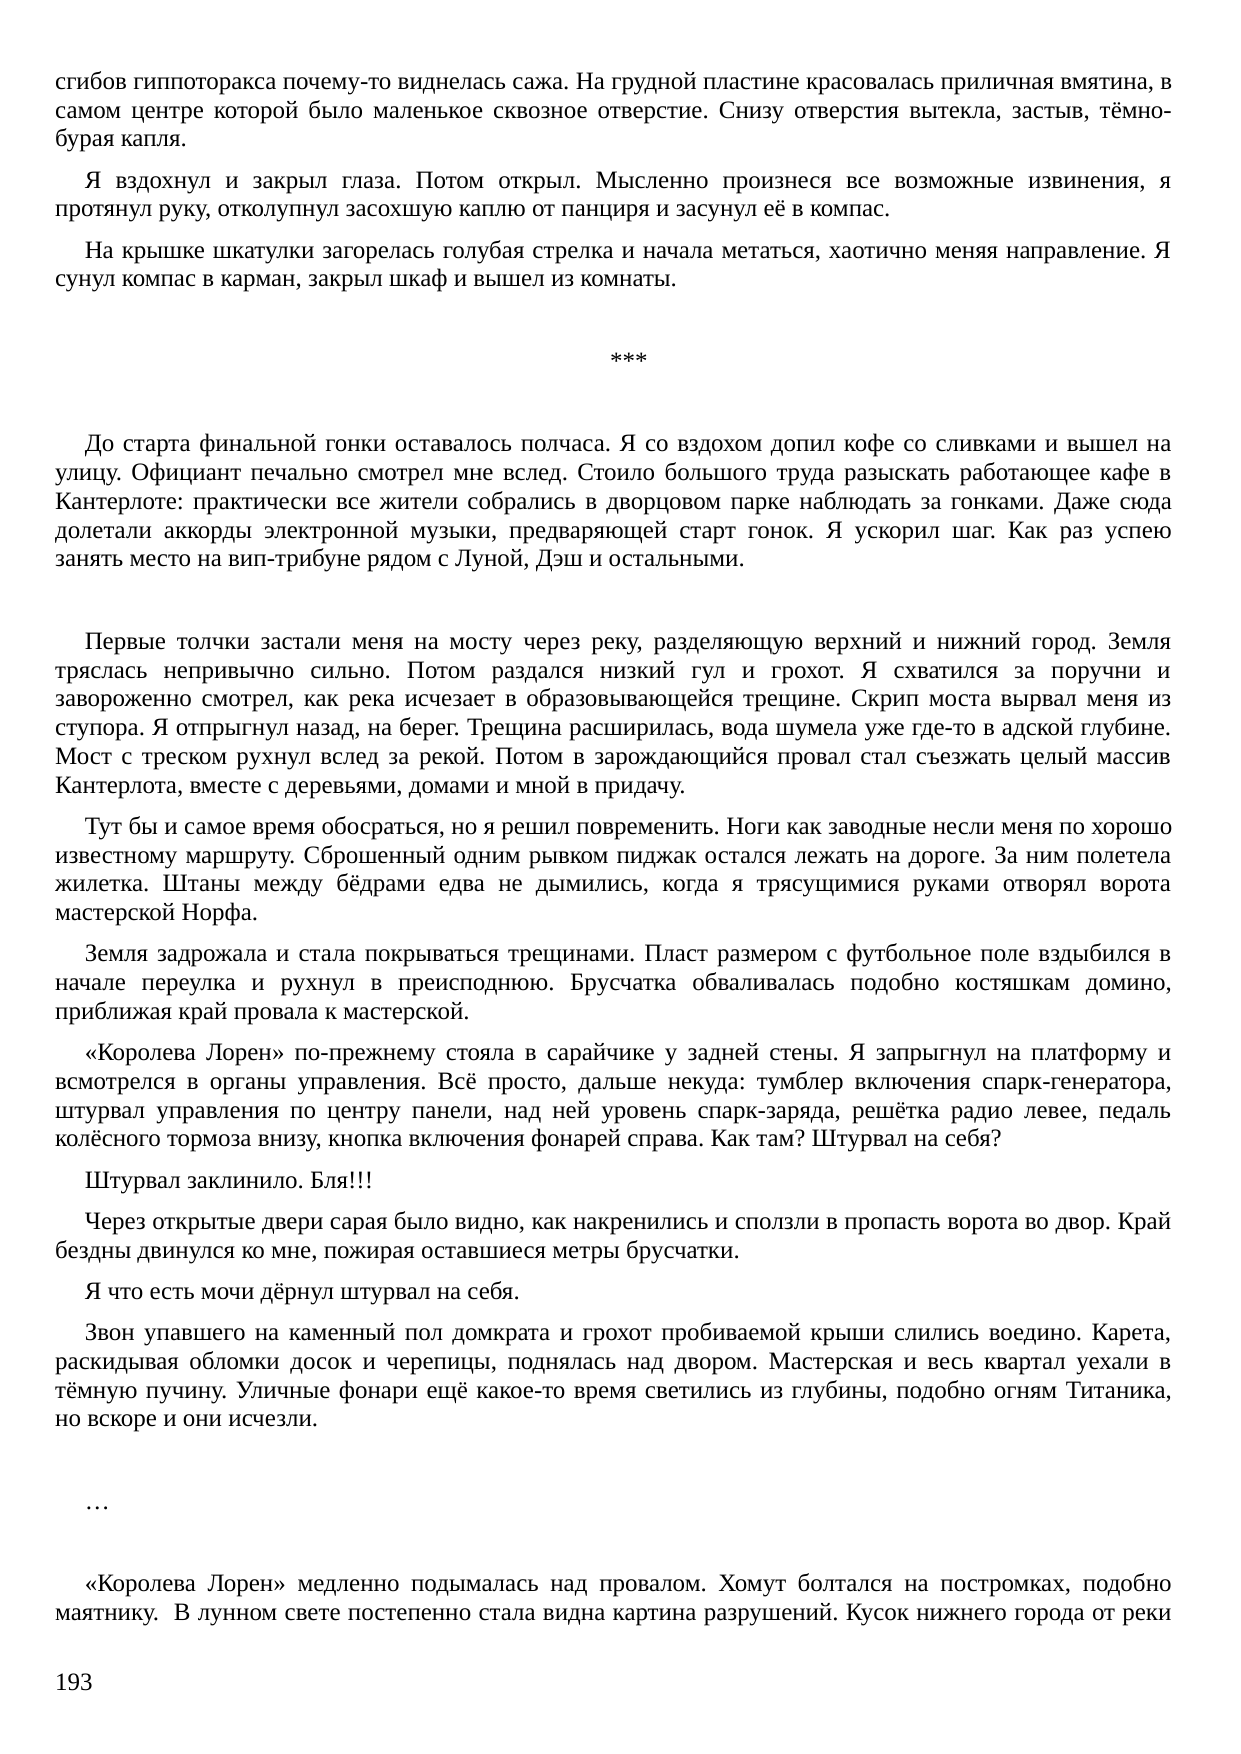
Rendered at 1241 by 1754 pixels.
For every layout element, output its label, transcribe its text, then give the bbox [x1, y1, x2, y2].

text Штурвал заклинило. Бля!!! [55, 1165, 1173, 1193]
text Через открытые двери сарая было видно, как накренились и сползли в пропасть ворота во двор. Край бездны двинулся ко мне, пожирая оставшиеся метры брусчатки. [55, 1206, 1173, 1263]
text сгибов гиппоторакса почему-то виднелась сажа. На грудной пластине красовалась приличная вмятина, в самом центре которой было маленькое сквозное отверстие. Снизу отверстия вытекла, застыв, тёмно-бурая капля. [55, 66, 1173, 152]
text Я что есть мочи дёрнул штурвал на себя. [55, 1276, 1173, 1305]
text «Королева Лорен» по-прежнему стояла в сарайчике у задней стены. Я запрыгнул на платформу и всмотрелся в органы управления. Всё просто, дальше некуда: тумблер включения спарк-генератора, штурвал управления по центру панели, над ней уровень спарк-заряда, решётка радио левее, педаль колёсного тормоза внизу, кнопка включения фонарей справа. Как там? Штурвал на себя? [55, 1037, 1173, 1152]
text … [55, 1486, 1173, 1515]
text Звон упавшего на каменный пол домкрата и грохот пробиваемой крыши слились воедино. Карета, раскидывая обломки досок и черепицы, поднялась над двором. Мастерская и весь квартал уехали в тёмную пучину. Уличные фонари ещё какое-то время светились из глубины, подобно огням Титаника, но вскоре и они исчезли. [55, 1317, 1173, 1432]
text Я вздохнул и закрыл глаза. Потом открыл. Мысленно произнеся все возможные извинения, я протянул руку, отколупнул засохшую каплю от панциря и засунул её в компас. [55, 165, 1173, 222]
text Тут бы и самое время обосраться, но я решил повременить. Ноги как заводные несли меня по хорошо известному маршруту. Сброшенный одним рывком пиджак остался лежать на дороге. За ним полетела жилетка. Штаны между бёдрами едва не дымились, когда я трясущимися руками отворял ворота мастерской Норфа. [55, 811, 1173, 926]
text «Королева Лорен» медленно подымалась над провалом. Хомут болтался на постромках, подобно маятнику. В лунном свете постепенно стала видна картина разрушений. Кусок нижнего города от реки [55, 1568, 1173, 1626]
text Земля задрожала и стала покрываться трещинами. Пласт размером с футбольное поле вздыбился в начале переулка и рухнул в преисподнюю. Брусчатка обваливалась подобно костяшкам домино, приближая край провала к мастерской. [55, 938, 1173, 1025]
text *** [55, 346, 1173, 375]
text До старта финальной гонки оставалось полчаса. Я со вздохом допил кофе со сливками и вышел на улицу. Официант печально смотрел мне вслед. Стоило большого труда разыскать работающее кафе в Кантерлоте: практически все жители собрались в дворцовом парке наблюдать за гонками. Даже сюда долетали аккорды электронной музыки, предваряющей старт гонок. Я ускорил шаг. Как раз успею занять место на вип-трибуне рядом с Луной, Дэш и остальными. [55, 428, 1173, 572]
text Первые толчки застали меня на мосту через реку, разделяющую верхний и нижний город. Земля тряслась непривычно сильно. Потом раздался низкий гул и грохот. Я схватился за поручни и завороженно смотрел, как река исчезает в образовывающейся трещине. Скрип моста вырвал меня из ступора. Я отпрыгнул назад, на берег. Трещина расширилась, вода шумела уже где-то в адской глубине. Мост с треском рухнул вслед за рекой. Потом в зарождающийся провал стал съезжать целый массив Кантерлота, вместе с деревьями, домами и мной в придачу. [55, 626, 1173, 798]
text На крышке шкатулки загорелась голубая стрелка и начала метаться, хаотично меняя направление. Я сунул компас в карман, закрыл шкаф и вышел из комнаты. [55, 235, 1173, 292]
